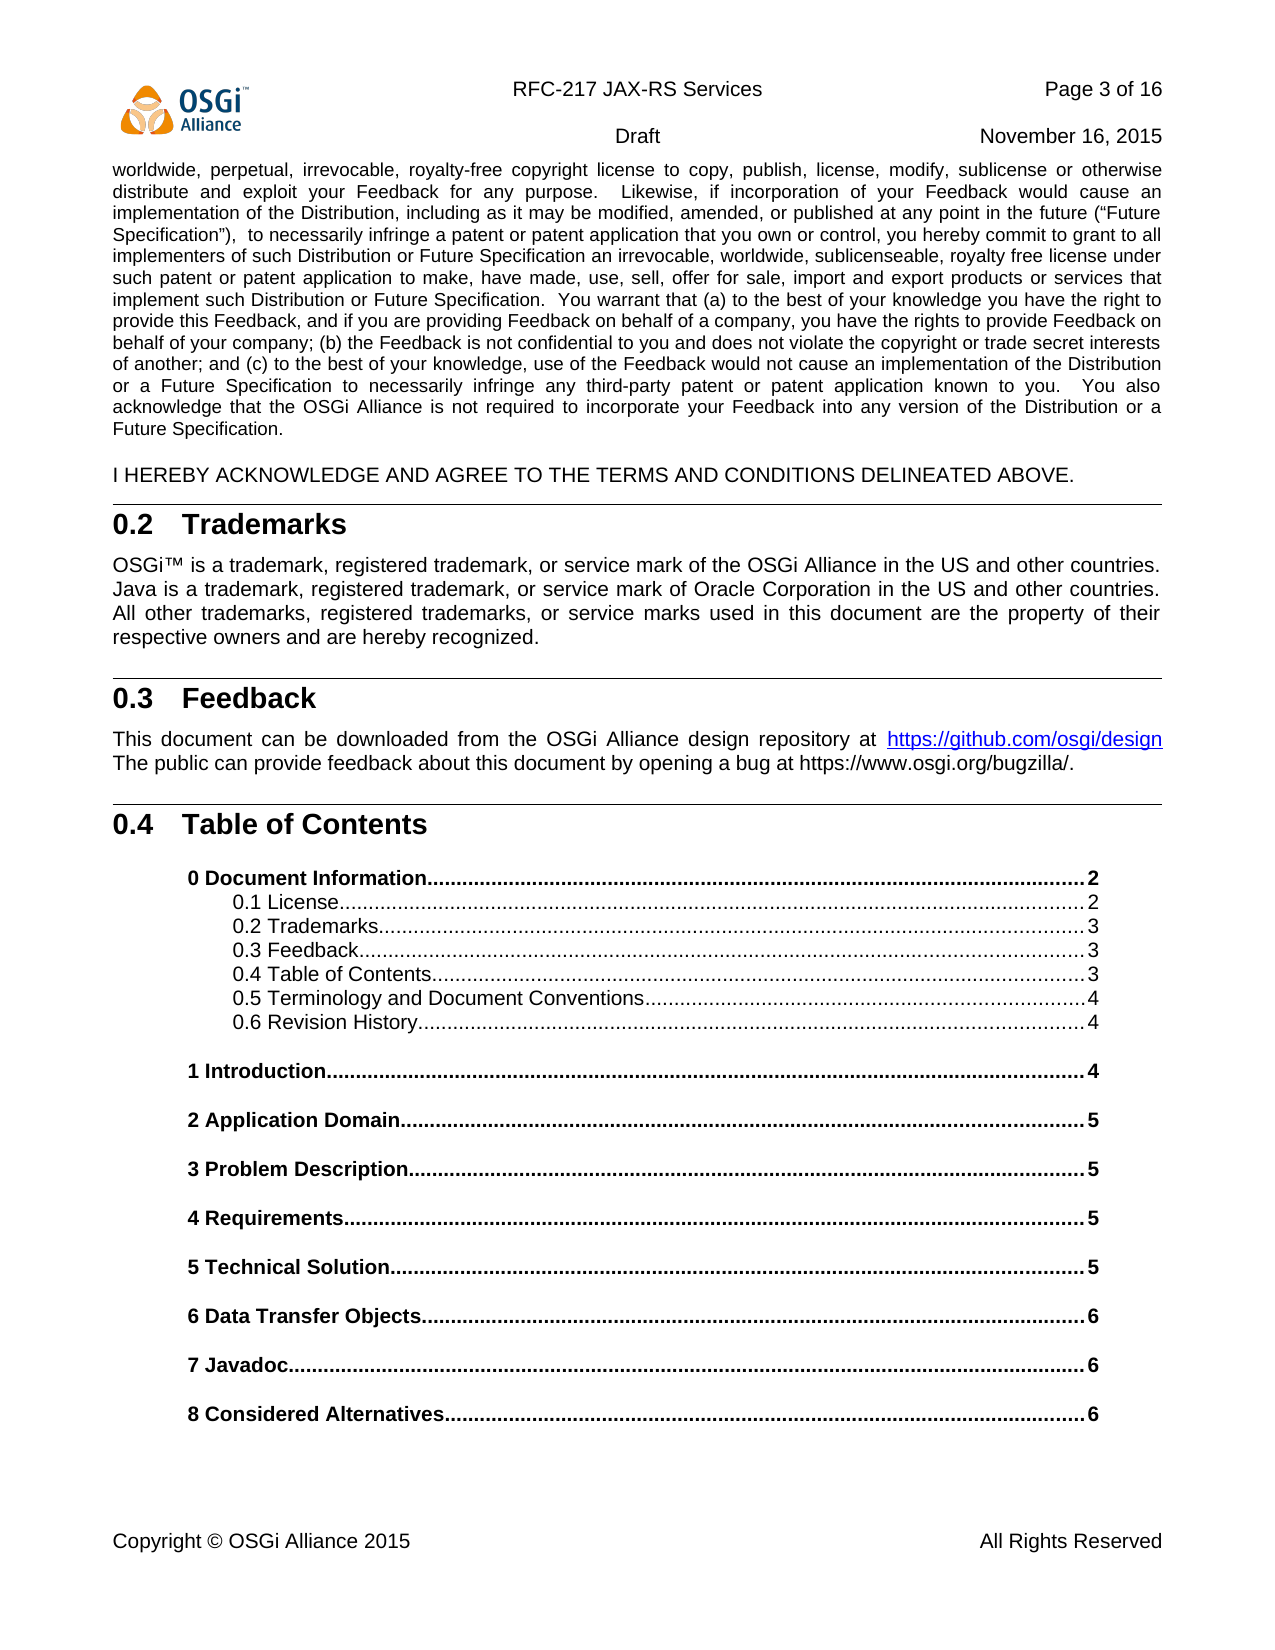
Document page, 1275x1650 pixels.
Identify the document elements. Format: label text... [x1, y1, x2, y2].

text This document can be downloaded from the OSGi Alliance design repository at https://github.com/osgi/design The public can provide feedback about this document by opening a bug at https://www.osgi.org/bugzilla/. [112, 727, 1162, 775]
text 7 Javadoc 6 [187, 1352, 1162, 1376]
text 0.2 Trademarks 3 [232, 914, 1162, 938]
text 0.6 Revision History 4 [232, 1010, 1162, 1034]
text 5 Technical Solution 5 [187, 1254, 1162, 1278]
text OSGi™ is a trademark, registered trademark, or service mark of the OSGi Alliance in the US and other countries. Java is a trademark, registered trademark, or service mark of Oracle Corporation in the US and other countries. All other trademarks, registered trademarks, or service marks used in this document are the property of their respective owners and are hereby recognized. [112, 553, 1162, 649]
text 0.3 Feedback 3 [232, 938, 1162, 962]
text 0.1 License 2 [232, 890, 1162, 914]
text 0.5 Terminology and Document Conventions 4 [232, 986, 1162, 1010]
subtitle Table of Contents [112, 805, 1162, 841]
subtitle Feedback [112, 679, 1162, 715]
text 0.4 Table of Contents 3 [232, 962, 1162, 986]
text I HEREBY ACKNOWLEDGE AND AGREE TO THE TERMS AND CONDITIONS DELINEATED ABOVE. [112, 463, 1162, 487]
subtitle Trademarks [112, 505, 1162, 541]
text 0 Document Information 2 [187, 866, 1162, 890]
text 6 Data Transfer Objects 6 [187, 1303, 1162, 1327]
text 2 Application Domain 5 [187, 1108, 1162, 1132]
text 3 Problem Description 5 [187, 1157, 1162, 1181]
text 1 Introduction 4 [187, 1059, 1162, 1083]
text worldwide, perpetual, irrevocable, royalty-free copyright license to copy, publish, license, modify, sublicense or otherwise distribute and exploit your Feedback for any purpose. Likewise, if incorporation of your Feedback would cause an implementation of the Distribution, including as it may be modified, amended, or published at any point in the future (“Future Specification”), to necessarily infringe a patent or patent application that you own or control, you hereby commit to grant to all implementers of such Distribution or Future Specification an irrevocable, worldwide, sublicenseable, royalty free license under such patent or patent application to make, have made, use, sell, offer for sale, import and export products or services that implement such Distribution or Future Specification. You warrant that (a) to the best of your knowledge you have the right to provide this Feedback, and if you are providing Feedback on behalf of a company, you have the rights to provide Feedback on behalf of your company; (b) the Feedback is not confidential to you and does not violate the copyright or trade secret interests of another; and (c) to the best of your knowledge, use of the Feedback would not cause an implementation of the Distribution or a Future Specification to necessarily infringe any third-party patent or patent application known to you. You also acknowledge that the OSGi Alliance is not required to incorporate your Feedback into any version of the Distribution or a Future Specification. [112, 159, 1162, 439]
text 8 Considered Alternatives 6 [187, 1401, 1162, 1425]
picture [113, 78, 257, 142]
text 4 Requirements 5 [187, 1206, 1162, 1229]
